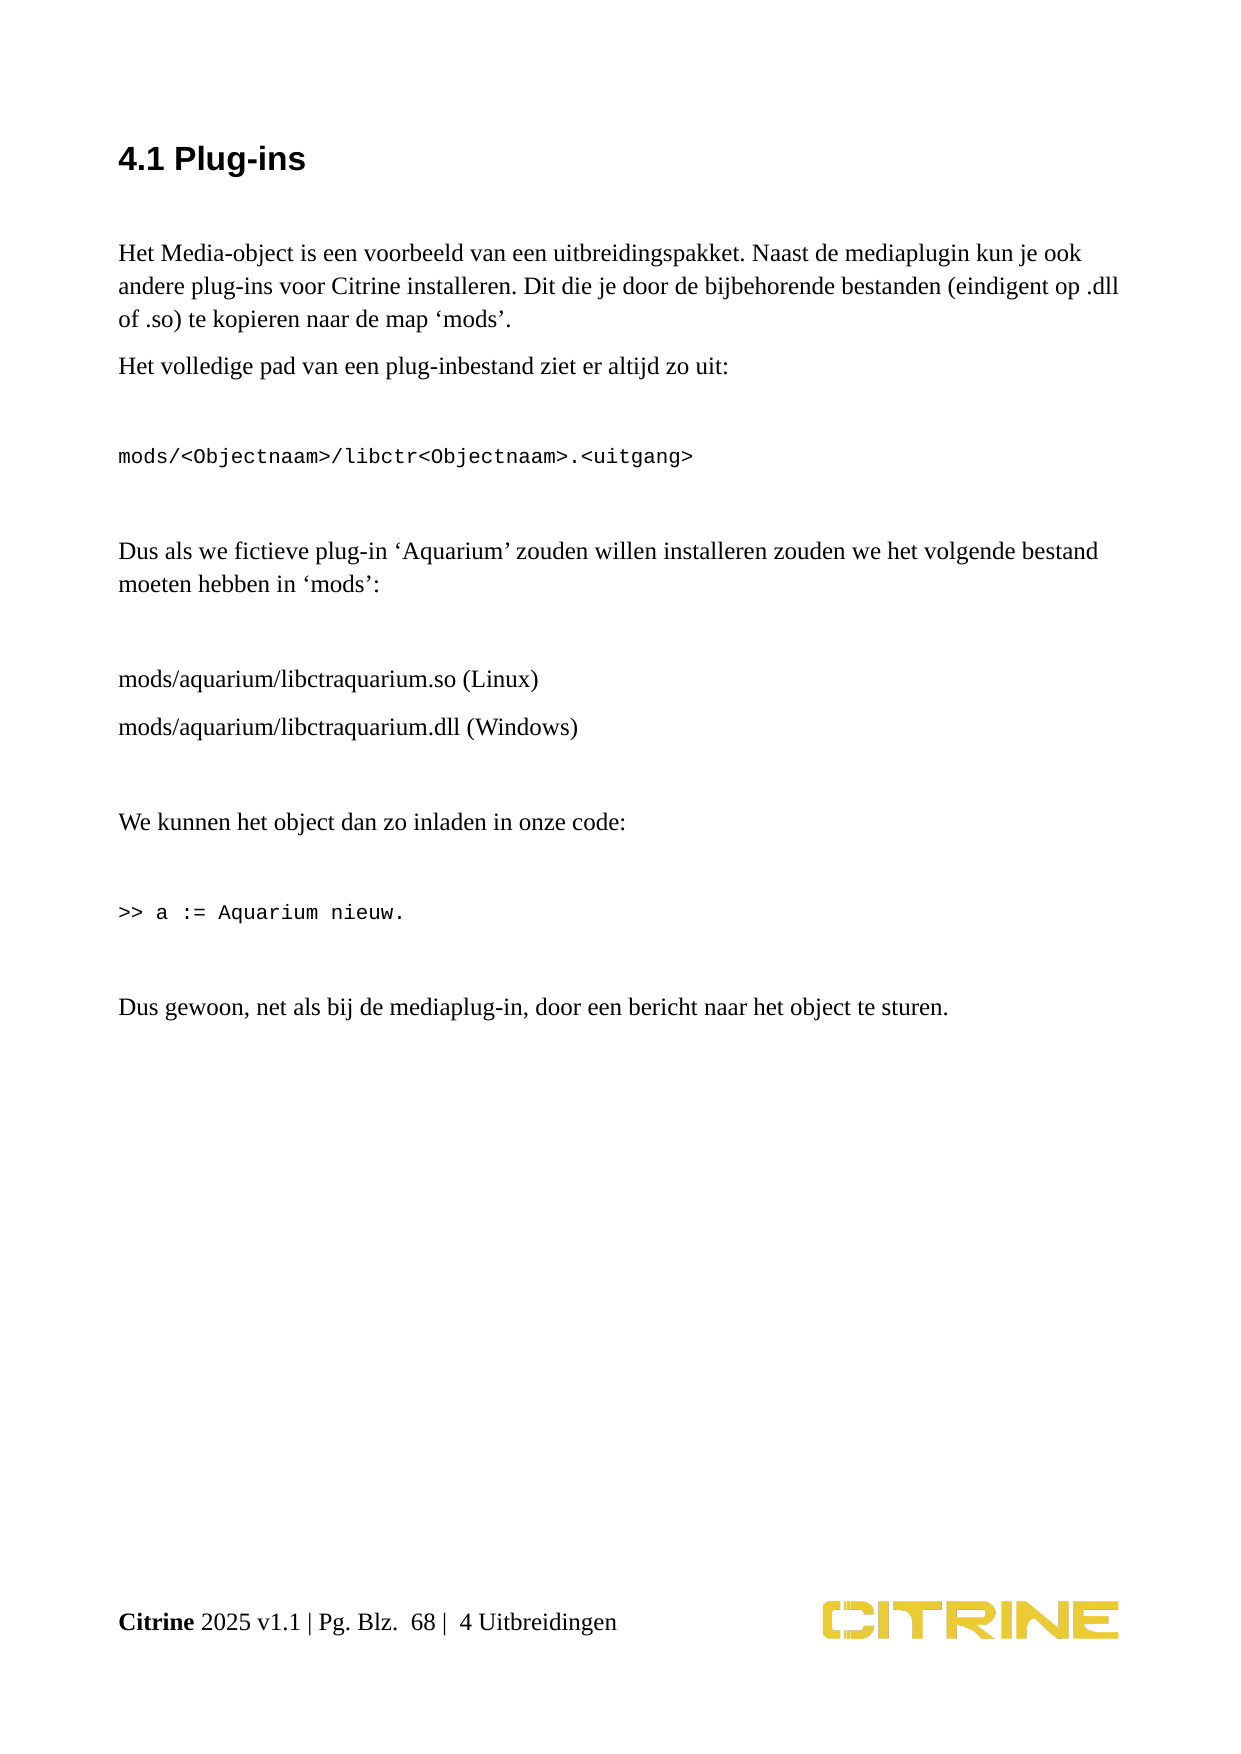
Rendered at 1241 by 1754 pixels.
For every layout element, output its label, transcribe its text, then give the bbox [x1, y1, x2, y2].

text mods/<Objectnaam>/libctr<Objectnaam>.<uitgang> [118, 447, 1122, 470]
text We kunnen het object dan zo inladen in onze code: [118, 807, 1122, 836]
text >> a := Aquarium nieuw. [118, 902, 1122, 926]
text Dus gewoon, net als bij de mediaplug-in, door een bericht naar het object te sturen. [118, 992, 1122, 1020]
text mods/aquarium/libctraquarium.so (Linux) [118, 664, 1122, 693]
text Het Media-object is een voorbeeld van een uitbreidingspakket. Naast de mediaplugin kun je ook andere plug-ins voor Citrine installeren. Dit die je door de bijbehorende bestanden (eindigent op .dll of .so) te kopieren naar de map ‘mods’. [118, 238, 1122, 332]
text Het volledige pad van een plug-inbestand ziet er altijd zo uit: [118, 351, 1122, 380]
text Dus als we fictieve plug-in ‘Aquarium’ zouden willen installeren zouden we het volgende bestand moeten hebben in ‘mods’: [118, 536, 1122, 598]
subtitle 4.1 Plug-ins [118, 139, 1122, 178]
text mods/aquarium/libctraquarium.dll (Windows) [118, 712, 1122, 741]
picture [822, 1601, 1119, 1639]
